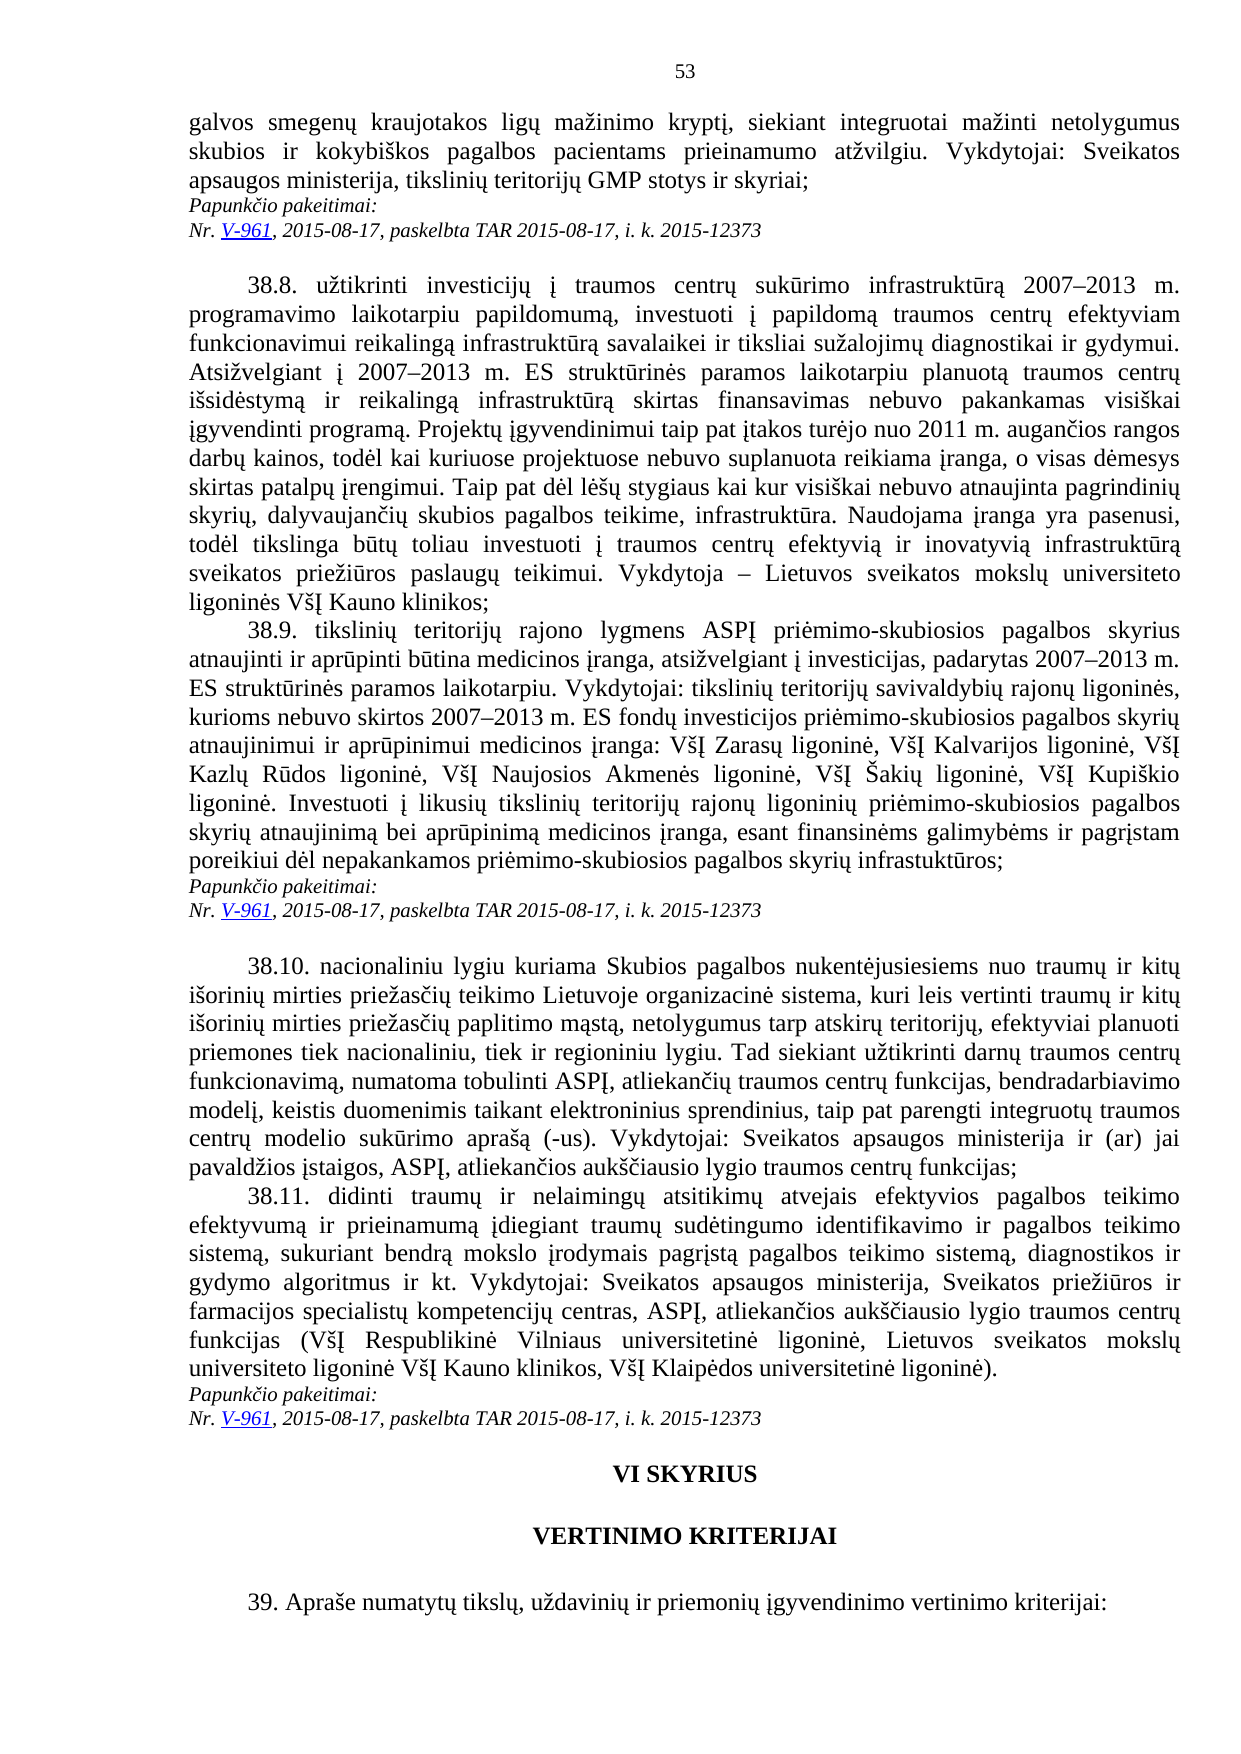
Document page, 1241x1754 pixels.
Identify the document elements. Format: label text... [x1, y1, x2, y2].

text Nr. V-961, 2015-08-17, paskelbta TAR 2015-08-17, i. k. 2015-12373 [188, 217, 1181, 242]
text Papunkčio pakeitimai: [188, 1382, 1181, 1406]
text 38.8. užtikrinti investicijų į traumos centrų sukūrimo infrastruktūrą 2007–2013 m. programavimo laikotarpiu papildomumą, investuoti į papildomą traumos centrų efektyviam funkcionavimui reikalingą infrastruktūrą savalaikei ir tiksliai sužalojimų diagnostikai ir gydymui. Atsižvelgiant į 2007–2013 m. ES struktūrinės paramos laikotarpiu planuotą traumos centrų išsidėstymą ir reikalingą infrastruktūrą skirtas finansavimas nebuvo pakankamas visiškai įgyvendinti programą. Projektų įgyvendinimui taip pat įtakos turėjo nuo 2011 m. augančios rangos darbų kainos, todėl kai kuriuose projektuose nebuvo suplanuota reikiama įranga, o visas dėmesys skirtas patalpų įrengimui. Taip pat dėl lėšų stygiaus kai kur visiškai nebuvo atnaujinta pagrindinių skyrių, dalyvaujančių skubios pagalbos teikime, infrastruktūra. Naudojama įranga yra pasenusi, todėl tikslinga būtų toliau investuoti į traumos centrų efektyvią ir inovatyvią infrastruktūrą sveikatos priežiūros paslaugų teikimui. Vykdytoja – Lietuvos sveikatos mokslų universiteto ligoninės VšĮ Kauno klinikos; [188, 270, 1181, 615]
text 38.9. tikslinių teritorijų rajono lygmens ASPĮ priėmimo-skubiosios pagalbos skyrius atnaujinti ir aprūpinti būtina medicinos įranga, atsižvelgiant į investicijas, padarytas 2007–2013 m. ES struktūrinės paramos laikotarpiu. Vykdytojai: tikslinių teritorijų savivaldybių rajonų ligoninės, kurioms nebuvo skirtos 2007–2013 m. ES fondų investicijos priėmimo-skubiosios pagalbos skyrių atnaujinimui ir aprūpinimui medicinos įranga: VšĮ Zarasų ligoninė, VšĮ Kalvarijos ligoninė, VšĮ Kazlų Rūdos ligoninė, VšĮ Naujosios Akmenės ligoninė, VšĮ Šakių ligoninė, VšĮ Kupiškio ligoninė. Investuoti į likusių tikslinių teritorijų rajonų ligoninių priėmimo-skubiosios pagalbos skyrių atnaujinimą bei aprūpinimą medicinos įranga, esant finansinėms galimybėms ir pagrįstam poreikiui dėl nepakankamos priėmimo-skubiosios pagalbos skyrių infrastuktūros; [188, 615, 1181, 874]
text Nr. V-961, 2015-08-17, paskelbta TAR 2015-08-17, i. k. 2015-12373 [188, 898, 1181, 922]
text Nr. V-961, 2015-08-17, paskelbta TAR 2015-08-17, i. k. 2015-12373 [188, 1406, 1181, 1430]
text Papunkčio pakeitimai: [188, 874, 1181, 898]
text Papunkčio pakeitimai: [188, 193, 1181, 217]
text VI SKYRIUS [188, 1459, 1181, 1488]
text 38.11. didinti traumų ir nelaimingų atsitikimų atvejais efektyvios pagalbos teikimo efektyvumą ir prieinamumą įdiegiant traumų sudėtingumo identifikavimo ir pagalbos teikimo sistemą, sukuriant bendrą mokslo įrodymais pagrįstą pagalbos teikimo sistemą, diagnostikos ir gydymo algoritmus ir kt. Vykdytojai: Sveikatos apsaugos ministerija, Sveikatos priežiūros ir farmacijos specialistų kompetencijų centras, ASPĮ, atliekančios aukščiausio lygio traumos centrų funkcijas (VšĮ Respublikinė Vilniaus universitetinė ligoninė, Lietuvos sveikatos mokslų universiteto ligoninė VšĮ Kauno klinikos, VšĮ Klaipėdos universitetinė ligoninė). [188, 1181, 1181, 1382]
text galvos smegenų kraujotakos ligų mažinimo kryptį, siekiant integruotai mažinti netolygumus skubios ir kokybiškos pagalbos pacientams prieinamumo atžvilgiu. Vykdytojai: Sveikatos apsaugos ministerija, tikslinių teritorijų GMP stotys ir skyriai; [188, 107, 1181, 193]
text 39. Apraše numatytų tikslų, uždavinių ir priemonių įgyvendinimo vertinimo kriterijai: [188, 1587, 1181, 1616]
text VERTINIMO KRITERIJAI [188, 1521, 1181, 1549]
text 38.10. nacionaliniu lygiu kuriama Skubios pagalbos nukentėjusiesiems nuo traumų ir kitų išorinių mirties priežasčių teikimo Lietuvoje organizacinė sistema, kuri leis vertinti traumų ir kitų išorinių mirties priežasčių paplitimo mąstą, netolygumus tarp atskirų teritorijų, efektyviai planuoti priemones tiek nacionaliniu, tiek ir regioniniu lygiu. Tad siekiant užtikrinti darnų traumos centrų funkcionavimą, numatoma tobulinti ASPĮ, atliekančių traumos centrų funkcijas, bendradarbiavimo modelį, keistis duomenimis taikant elektroninius sprendinius, taip pat parengti integruotų traumos centrų modelio sukūrimo aprašą (-us). Vykdytojai: Sveikatos apsaugos ministerija ir (ar) jai pavaldžios įstaigos, ASPĮ, atliekančios aukščiausio lygio traumos centrų funkcijas; [188, 951, 1181, 1181]
